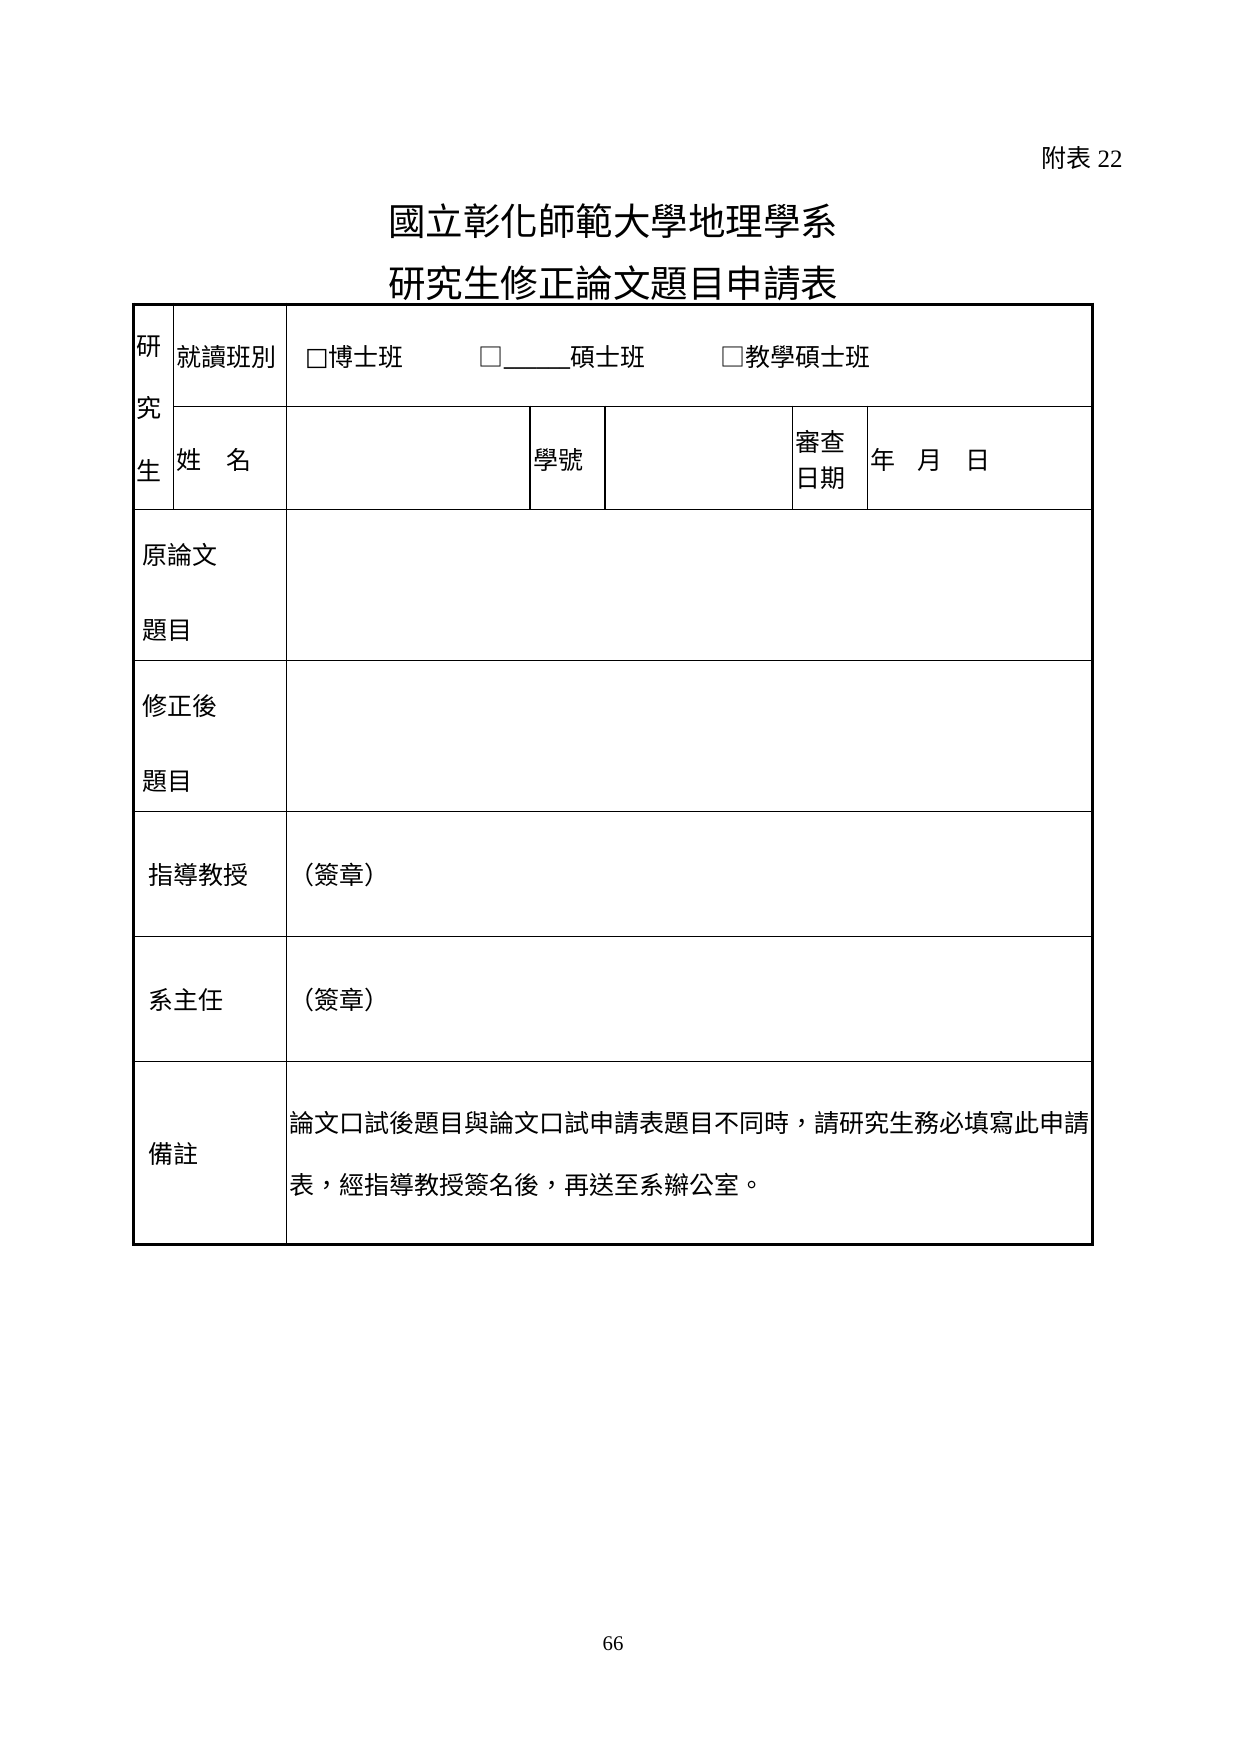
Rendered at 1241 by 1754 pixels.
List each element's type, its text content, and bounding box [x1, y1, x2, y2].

table_cell 指導教授 [135, 812, 286, 936]
table_cell 學號 [531, 407, 604, 509]
table_header 就讀班別 [174, 306, 286, 406]
table_cell 審查 日期 [793, 407, 867, 509]
table_cell （簽章） [287, 812, 1091, 936]
table_cell （簽章） [287, 937, 1091, 1061]
table_header 研 究 生 [135, 306, 173, 509]
table_cell [606, 407, 792, 509]
table_cell [287, 407, 529, 509]
text 研究生修正論文題目申請表 [103, 240, 1122, 302]
table_cell [287, 510, 1091, 660]
table_header □博士班 □______碩士班 □教學碩士班 [287, 306, 1091, 406]
table_cell 年 月 日 [868, 407, 1091, 509]
text 國立彰化師範大學地理學系 [103, 177, 1122, 240]
table_cell 論文口試後題目與論文口試申請表題目不同時，請研究生務必填寫此申請表，經指導教授簽名後，再送至系辮公室。 [287, 1062, 1091, 1243]
table_cell 原論文 題目 [135, 510, 286, 660]
table_cell 備註 [135, 1062, 286, 1243]
table_cell 修正後 題目 [135, 661, 286, 811]
table_cell 姓 名 [174, 407, 286, 509]
table_cell 系主任 [135, 937, 286, 1061]
table_cell [287, 661, 1091, 811]
text 附表 22 [103, 115, 1122, 177]
